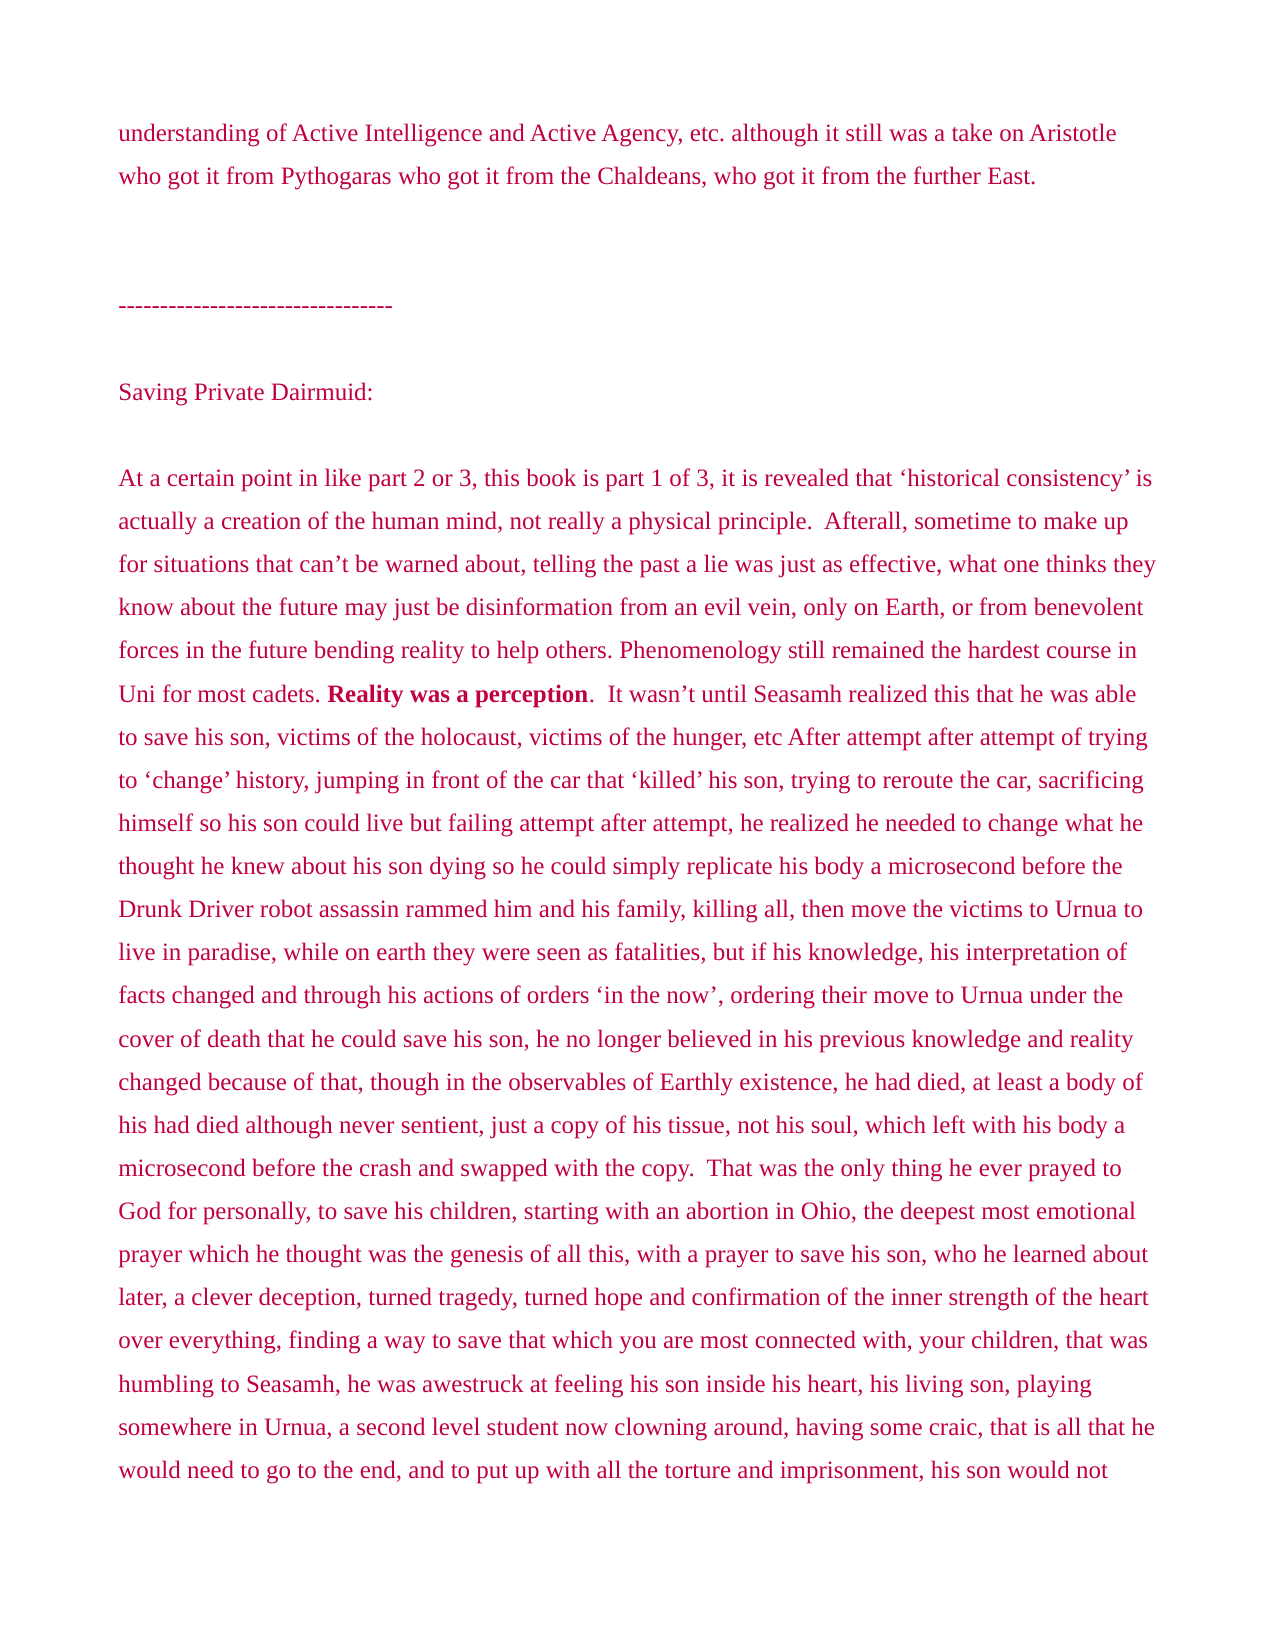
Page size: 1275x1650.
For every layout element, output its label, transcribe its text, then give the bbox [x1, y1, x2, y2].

text Saving Private Dairmuid: [118, 377, 1157, 406]
text --------------------------------- [118, 291, 1157, 319]
text understanding of Active Intelligence and Active Agency, etc. although it still was a take on Aristotle who got it from Pythogaras who got it from the Chaldeans, who got it from the further East. [118, 118, 1157, 190]
text At a certain point in like part 2 or 3, this book is part 1 of 3, it is revealed that ‘historical consistency’ is actually a creation of the human mind, not really a physical principle. Afterall, sometime to make up for situations that can’t be warned about, telling the past a lie was just as effective, what one thinks they know about the future may just be disinformation from an evil vein, only on Earth, or from benevolent forces in the future bending reality to help others. Phenomenology still remained the hardest course in Uni for most cadets. Reality was a perception. It wasn’t until Seasamh realized this that he was able to save his son, victims of the holocaust, victims of the hunger, etc After attempt after attempt of trying to ‘change’ history, jumping in front of the car that ‘killed’ his son, trying to reroute the car, sacrificing himself so his son could live but failing attempt after attempt, he realized he needed to change what he thought he knew about his son dying so he could simply replicate his body a microsecond before the Drunk Driver robot assassin rammed him and his family, killing all, then move the victims to Urnua to live in paradise, while on earth they were seen as fatalities, but if his knowledge, his interpretation of facts changed and through his actions of orders ‘in the now’, ordering their move to Urnua under the cover of death that he could save his son, he no longer believed in his previous knowledge and reality changed because of that, though in the observables of Earthly existence, he had died, at least a body of his had died although never sentient, just a copy of his tissue, not his soul, which left with his body a microsecond before the crash and swapped with the copy. That was the only thing he ever prayed to God for personally, to save his children, starting with an abortion in Ohio, the deepest most emotional prayer which he thought was the genesis of all this, with a prayer to save his son, who he learned about later, a clever deception, turned tragedy, turned hope and confirmation of the inner strength of the heart over everything, finding a way to save that which you are most connected with, your children, that was humbling to Seasamh, he was awestruck at feeling his son inside his heart, his living son, playing somewhere in Urnua, a second level student now clowning around, having some craic, that is all that he would need to go to the end, and to put up with all the torture and imprisonment, his son would not [118, 463, 1157, 1484]
